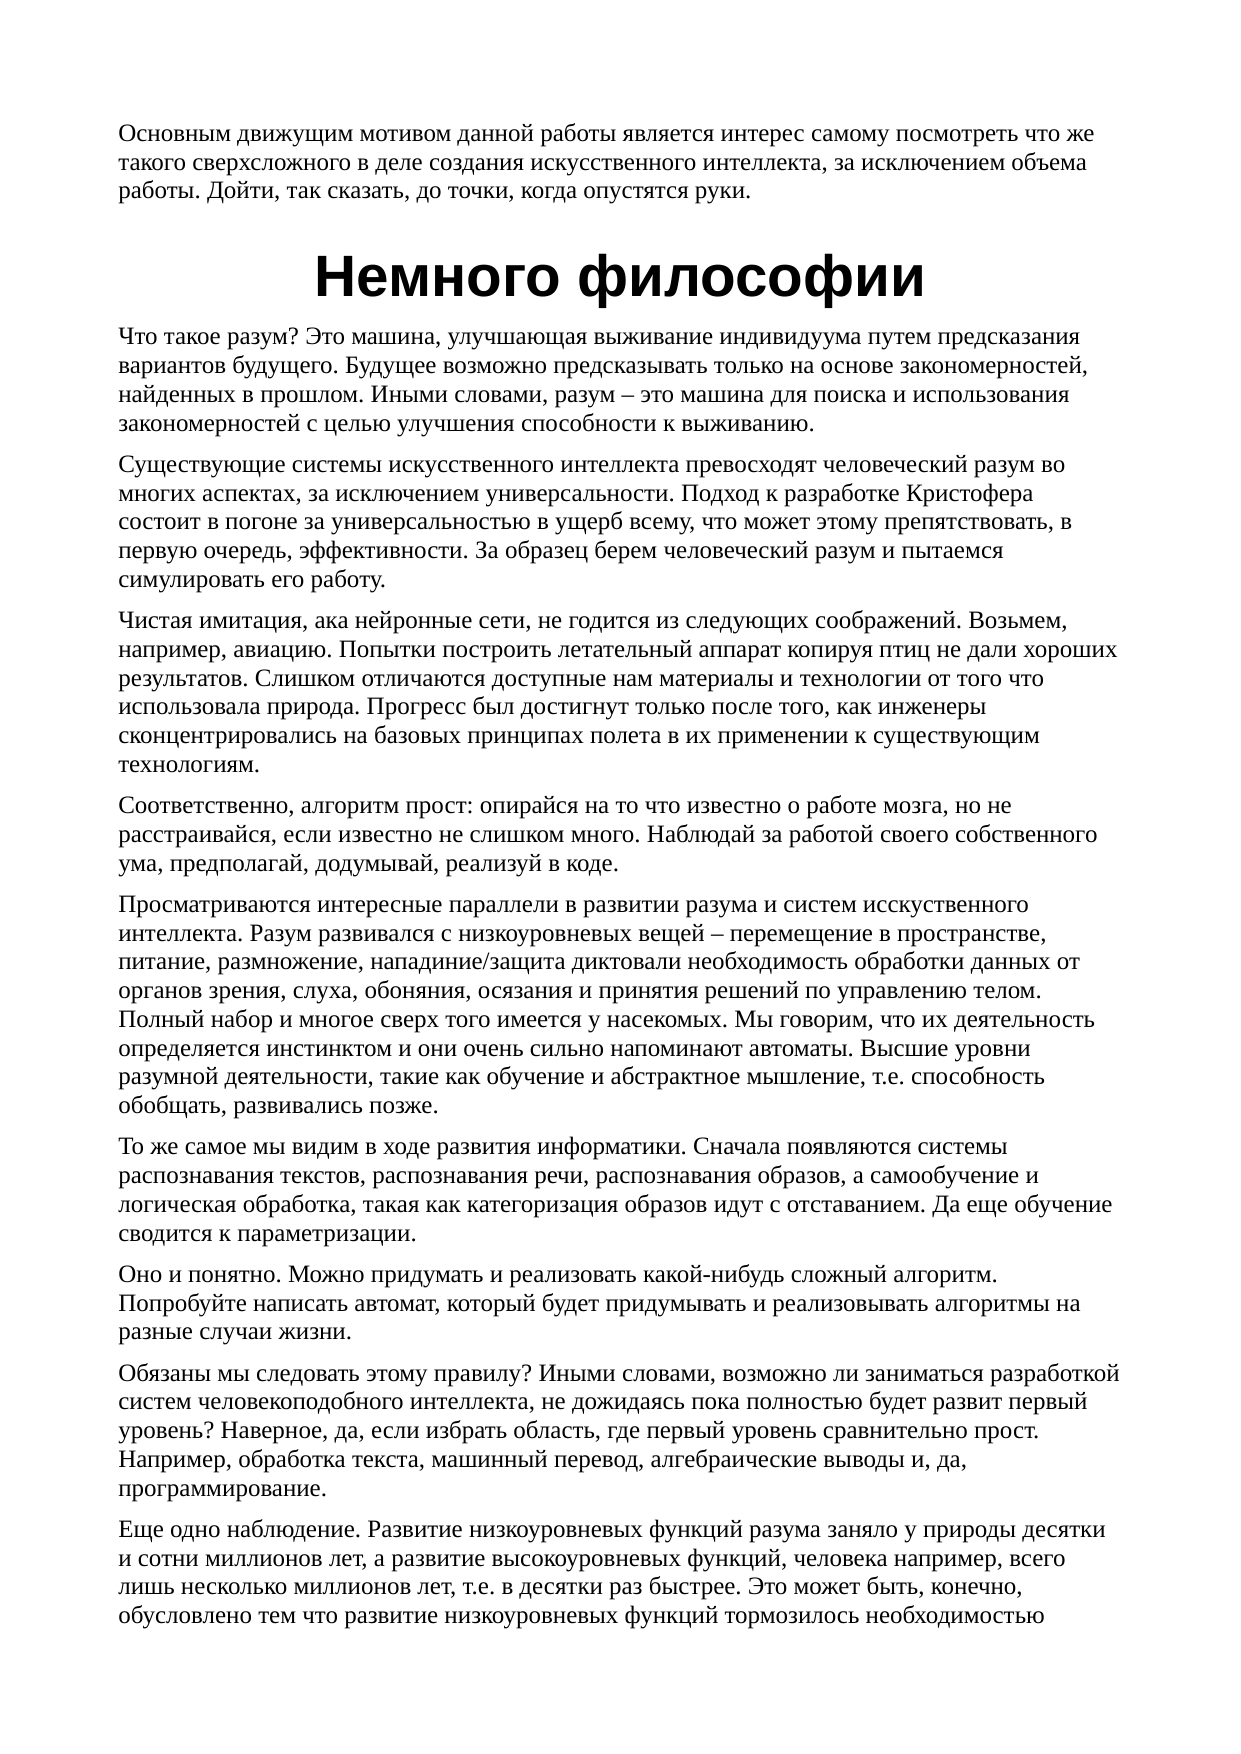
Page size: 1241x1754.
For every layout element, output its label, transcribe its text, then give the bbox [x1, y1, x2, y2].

text Существующие системы искусственного интеллекта превосходят человеческий разум во многих аспектах, за исключением универсальности. Подход к разработке Кристофера состоит в погоне за универсальностью в ущерб всему, что может этому препятствовать, в первую очередь, эффективности. За образец берем человеческий разум и пытаемся симулировать его работу. [118, 449, 1122, 593]
text Чистая имитация, ака нейронные сети, не годится из следующих соображений. Возьмем, например, авиацию. Попытки построить летательный аппарат копируя птиц не дали хороших результатов. Слишком отличаются доступные нам материалы и технологии от того что использовала природа. Прогресс был достигнут только после того, как инженеры сконцентрировались на базовых принципах полета в их применении к существующим технологиям. [118, 605, 1122, 778]
text Еще одно наблюдение. Развитие низкоуровневых функций разума заняло у природы десятки и сотни миллионов лет, а развитие высокоуровневых функций, человека например, всего лишь несколько миллионов лет, т.е. в десятки раз быстрее. Это может быть, конечно, обусловлено тем что развитие низкоуровневых функций тормозилось необходимостью [118, 1514, 1122, 1629]
title Немного философии [118, 242, 1122, 309]
text Что такое разум? Это машина, улучшающая выживание индивидуума путем предсказания вариантов будущего. Будущее возможно предсказывать только на основе закономерностей, найденных в прошлом. Иными словами, разум – это машина для поиска и использования закономерностей с целью улучшения способности к выживанию. [118, 321, 1122, 436]
text То же самое мы видим в ходе развития информатики. Сначала появляются системы распознавания текстов, распознавания речи, распознавания образов, а самообучение и логическая обработка, такая как категоризация образов идут с отставанием. Да еще обучение сводится к параметризации. [118, 1131, 1122, 1246]
text Основным движущим мотивом данной работы является интерес самому посмотреть что же такого сверхсложного в деле создания искусственного интеллекта, за исключением объема работы. Дойти, так сказать, до точки, когда опустятся руки. [118, 118, 1122, 204]
text Просматриваются интересные параллели в развитии разума и систем исскуственного интеллекта. Разум развивался с низкоуровневых вещей – перемещение в пространстве, питание, размножение, нападиние/защита диктовали необходимость обработки данных от органов зрения, слуха, обоняния, осязания и принятия решений по управлению телом. Полный набор и многое сверх того имеется у насекомых. Мы говорим, что их деятельность определяется инстинктом и они очень сильно напоминают автоматы. Высшие уровни разумной деятельности, такие как обучение и абстрактное мышление, т.е. способность обобщать, развивались позже. [118, 889, 1122, 1119]
text Обязаны мы следовать этому правилу? Иными словами, возможно ли заниматься разработкой систем человекоподобного интеллекта, не дожидаясь пока полностью будет развит первый уровень? Наверное, да, если избрать область, где первый уровень сравнительно прост. Например, обработка текста, машинный перевод, алгебраические выводы и, да, программирование. [118, 1358, 1122, 1501]
text Соответственно, алгоритм прост: опирайся на то что известно о работе мозга, но не расстраивайся, если известно не слишком много. Наблюдай за работой своего собственного ума, предполагай, додумывай, реализуй в коде. [118, 790, 1122, 876]
text Оно и понятно. Можно придумать и реализовать какой-нибудь сложный алгоритм. Попробуйте написать автомат, который будет придумывать и реализовывать алгоритмы на разные случаи жизни. [118, 1259, 1122, 1345]
